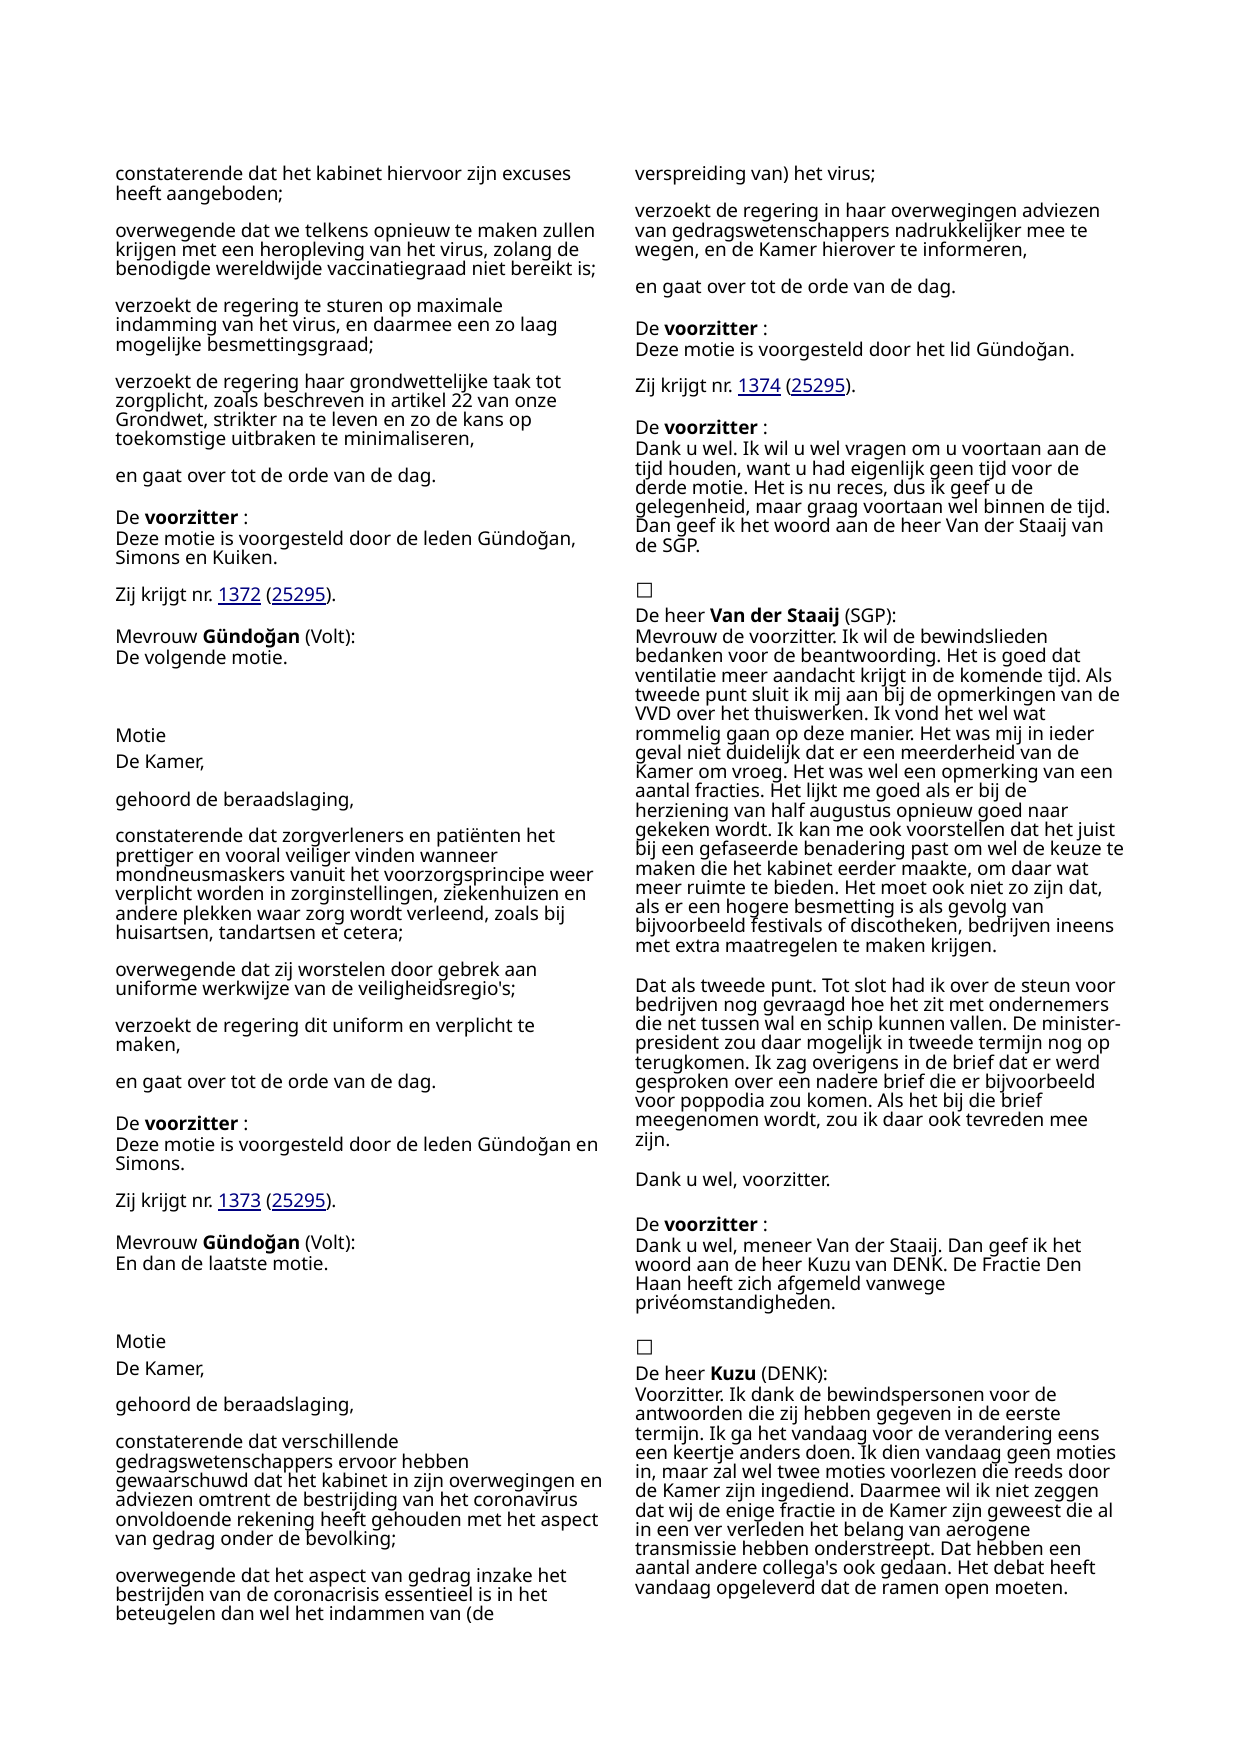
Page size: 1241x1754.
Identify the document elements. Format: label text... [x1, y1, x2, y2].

text gehoord de beraadslaging, [115, 791, 605, 810]
text Mevrouw Gündoğan (Volt): [115, 1229, 605, 1255]
text De heer Van der Staaij (SGP): [635, 602, 1125, 628]
text overwegende dat we telkens opnieuw te maken zullen krijgen met een heropleving van het virus, zolang de benodigde wereldwijde vaccinatiegraad niet bereikt is; [115, 222, 605, 279]
text Zij krijgt nr. 1373 (25295). [115, 1192, 605, 1212]
text De voorzitter : [635, 315, 1125, 341]
text Deze motie is voorgesteld door de leden Gündoğan en Simons. [115, 1136, 605, 1174]
text De voorzitter : [635, 1211, 1125, 1237]
text overwegende dat het aspect van gedrag inzake het bestrijden van de coronacrisis essentieel is in het beteugelen dan wel het indammen van (de [115, 1567, 605, 1624]
text Motie [115, 722, 605, 748]
text en gaat over tot de orde van de dag. [635, 278, 1125, 297]
text gehoord de beraadslaging, [115, 1396, 605, 1416]
text De volgende motie. [115, 649, 605, 668]
text en gaat over tot de orde van de dag. [115, 1073, 605, 1093]
text verzoekt de regering te sturen op maximale indamming van het virus, en daarmee een zo laag mogelijke besmettingsgraad; [115, 297, 605, 355]
text constaterende dat het kabinet hiervoor zijn excuses heeft aangeboden; [115, 165, 605, 204]
text overwegende dat zij worstelen door gebrek aan uniforme werkwijze van de veiligheidsregio's; [115, 961, 605, 999]
text Mevrouw de voorzitter. Ik wil de bewindslieden bedanken voor de beantwoording. Het is goed dat ventilatie meer aandacht krijgt in de komende tijd. Als tweede punt sluit ik mij aan bij de opmerkingen van de VVD over het thuiswerken. Ik vond het wel wat rommelig gaan op deze manier. Het was mij in ieder geval niet duidelijk dat er een meerderheid van de Kamer om vroeg. Het was wel een opmerking van een aantal fracties. Het lijkt me goed als er bij de herziening van half augustus opnieuw goed naar gekeken wordt. Ik kan me ook voorstellen dat het juist bij een gefaseerde benadering past om wel de keuze te maken die het kabinet eerder maakte, om daar wat meer ruimte te bieden. Het moet ook niet zo zijn dat, als er een hogere besmetting is als gevolg van bijvoorbeeld festivals of discotheken, bedrijven ineens met extra maatregelen te maken krijgen. [635, 628, 1125, 956]
text verzoekt de regering haar grondwettelijke taak tot zorgplicht, zoals beschreven in artikel 22 van onze Grondwet, strikter na te leven en zo de kans op toekomstige uitbraken te minimaliseren, [115, 373, 605, 450]
text De voorzitter : [635, 414, 1125, 440]
text ⬜ [635, 577, 1125, 602]
text De heer Kuzu (DENK): [635, 1360, 1125, 1386]
text Mevrouw Gündoğan (Volt): [115, 623, 605, 649]
text Dat als tweede punt. Tot slot had ik over de steun voor bedrijven nog gevraagd hoe het zit met ondernemers die net tussen wal en schip kunnen vallen. De minister-president zou daar mogelijk in tweede termijn nog op terugkomen. Ik zag overigens in de brief dat er werd gesproken over een nadere brief die er bijvoorbeeld voor poppodia zou komen. Als het bij die brief meegenomen wordt, zou ik daar ook tevreden mee zijn. [635, 977, 1125, 1150]
text En dan de laatste motie. [115, 1255, 605, 1274]
text De Kamer, [115, 753, 605, 773]
text verzoekt de regering dit uniform en verplicht te maken, [115, 1017, 605, 1056]
text Motie [115, 1328, 605, 1353]
text verzoekt de regering in haar overwegingen adviezen van gedragswetenschappers nadrukkelijker mee te wegen, en de Kamer hierover te informeren, [635, 202, 1125, 260]
text verspreiding van) het virus; [635, 165, 1125, 184]
text De voorzitter : [115, 504, 605, 530]
text Dank u wel, meneer Van der Staaij. Dan geef ik het woord aan de heer Kuzu van DENK. De Fractie Den Haan heeft zich afgemeld vanwege privéomstandigheden. [635, 1237, 1125, 1314]
text Dank u wel. Ik wil u wel vragen om u voortaan aan de tijd houden, want u had eigenlijk geen tijd voor de derde motie. Het is nu reces, dus ik geef u de gelegenheid, maar graag voortaan wel binnen de tijd. Dan geef ik het woord aan de heer Van der Staaij van de SGP. [635, 440, 1125, 556]
text constaterende dat verschillende gedragswetenschappers ervoor hebben gewaarschuwd dat het kabinet in zijn overwegingen en adviezen omtrent de bestrijding van het coronavirus onvoldoende rekening heeft gehouden met het aspect van gedrag onder de bevolking; [115, 1433, 605, 1549]
text constaterende dat zorgverleners en patiënten het prettiger en vooral veiliger vinden wanneer mondneusmaskers vanuit het voorzorgsprincipe weer verplicht worden in zorginstellingen, ziekenhuizen en andere plekken waar zorg wordt verleend, zoals bij huisartsen, tandartsen et cetera; [115, 827, 605, 943]
text ⬜ [635, 1334, 1125, 1360]
text Deze motie is voorgesteld door het lid Gündoğan. [635, 341, 1125, 360]
text Dank u wel, voorzitter. [635, 1171, 1125, 1190]
text Voorzitter. Ik dank de bewindspersonen voor de antwoorden die zij hebben gegeven in de eerste termijn. Ik ga het vandaag voor de verandering eens een keertje anders doen. Ik dien vandaag geen moties in, maar zal wel twee moties voorlezen die reeds door de Kamer zijn ingediend. Daarmee wil ik niet zeggen dat wij de enige fractie in de Kamer zijn geweest die al in een ver verleden het belang van aerogene transmissie hebben onderstreept. Dat hebben een aantal andere collega's ook gedaan. Het debat heeft vandaag opgeleverd dat de ramen open moeten. [635, 1386, 1125, 1598]
text Zij krijgt nr. 1372 (25295). [115, 586, 605, 606]
text Deze motie is voorgesteld door de leden Gündoğan, Simons en Kuiken. [115, 530, 605, 569]
text De voorzitter : [115, 1110, 605, 1136]
text en gaat over tot de orde van de dag. [115, 467, 605, 487]
text De Kamer, [115, 1359, 605, 1379]
text Zij krijgt nr. 1374 (25295). [635, 377, 1125, 397]
